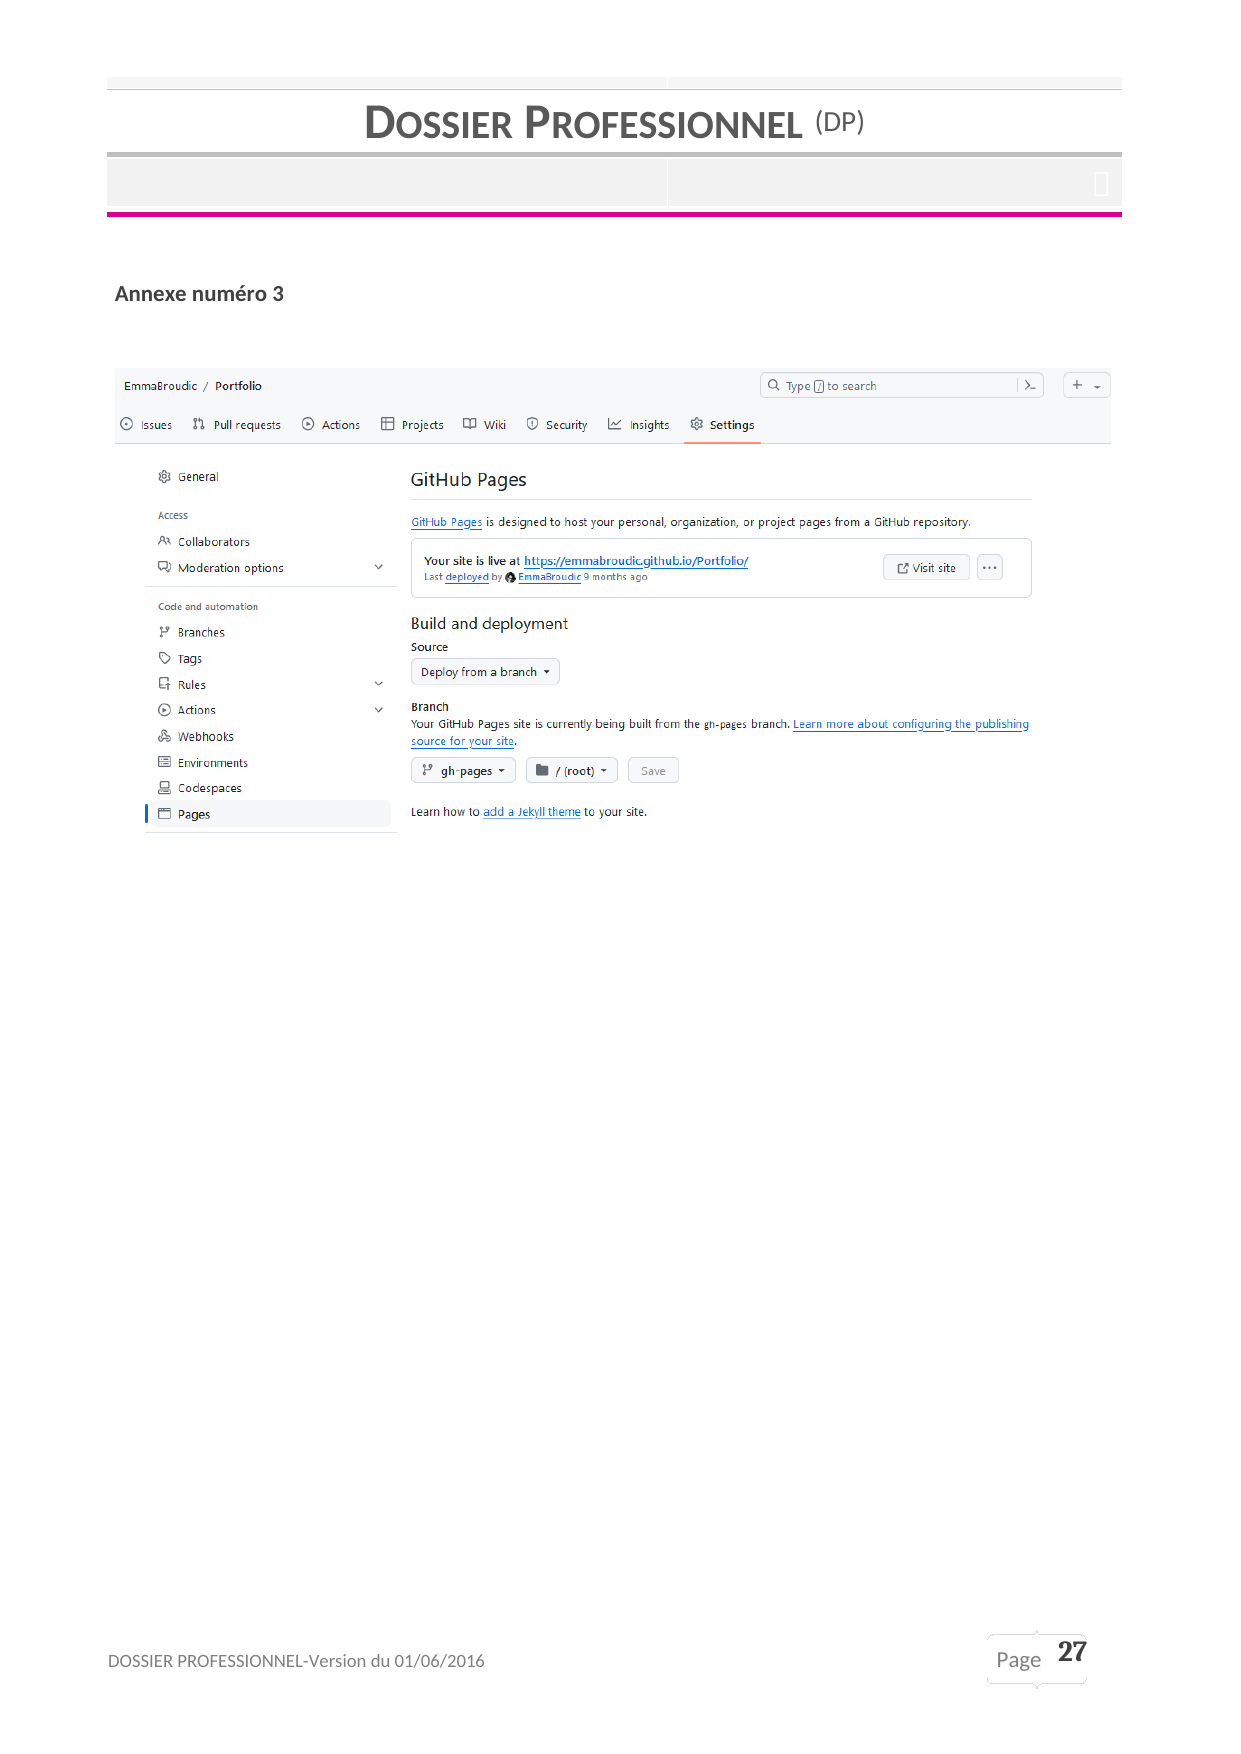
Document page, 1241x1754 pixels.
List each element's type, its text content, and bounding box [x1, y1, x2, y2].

table_cell Annexe numéro 3 [103, 245, 1122, 363]
picture [114, 368, 1111, 838]
table_cell [103, 363, 1122, 1146]
